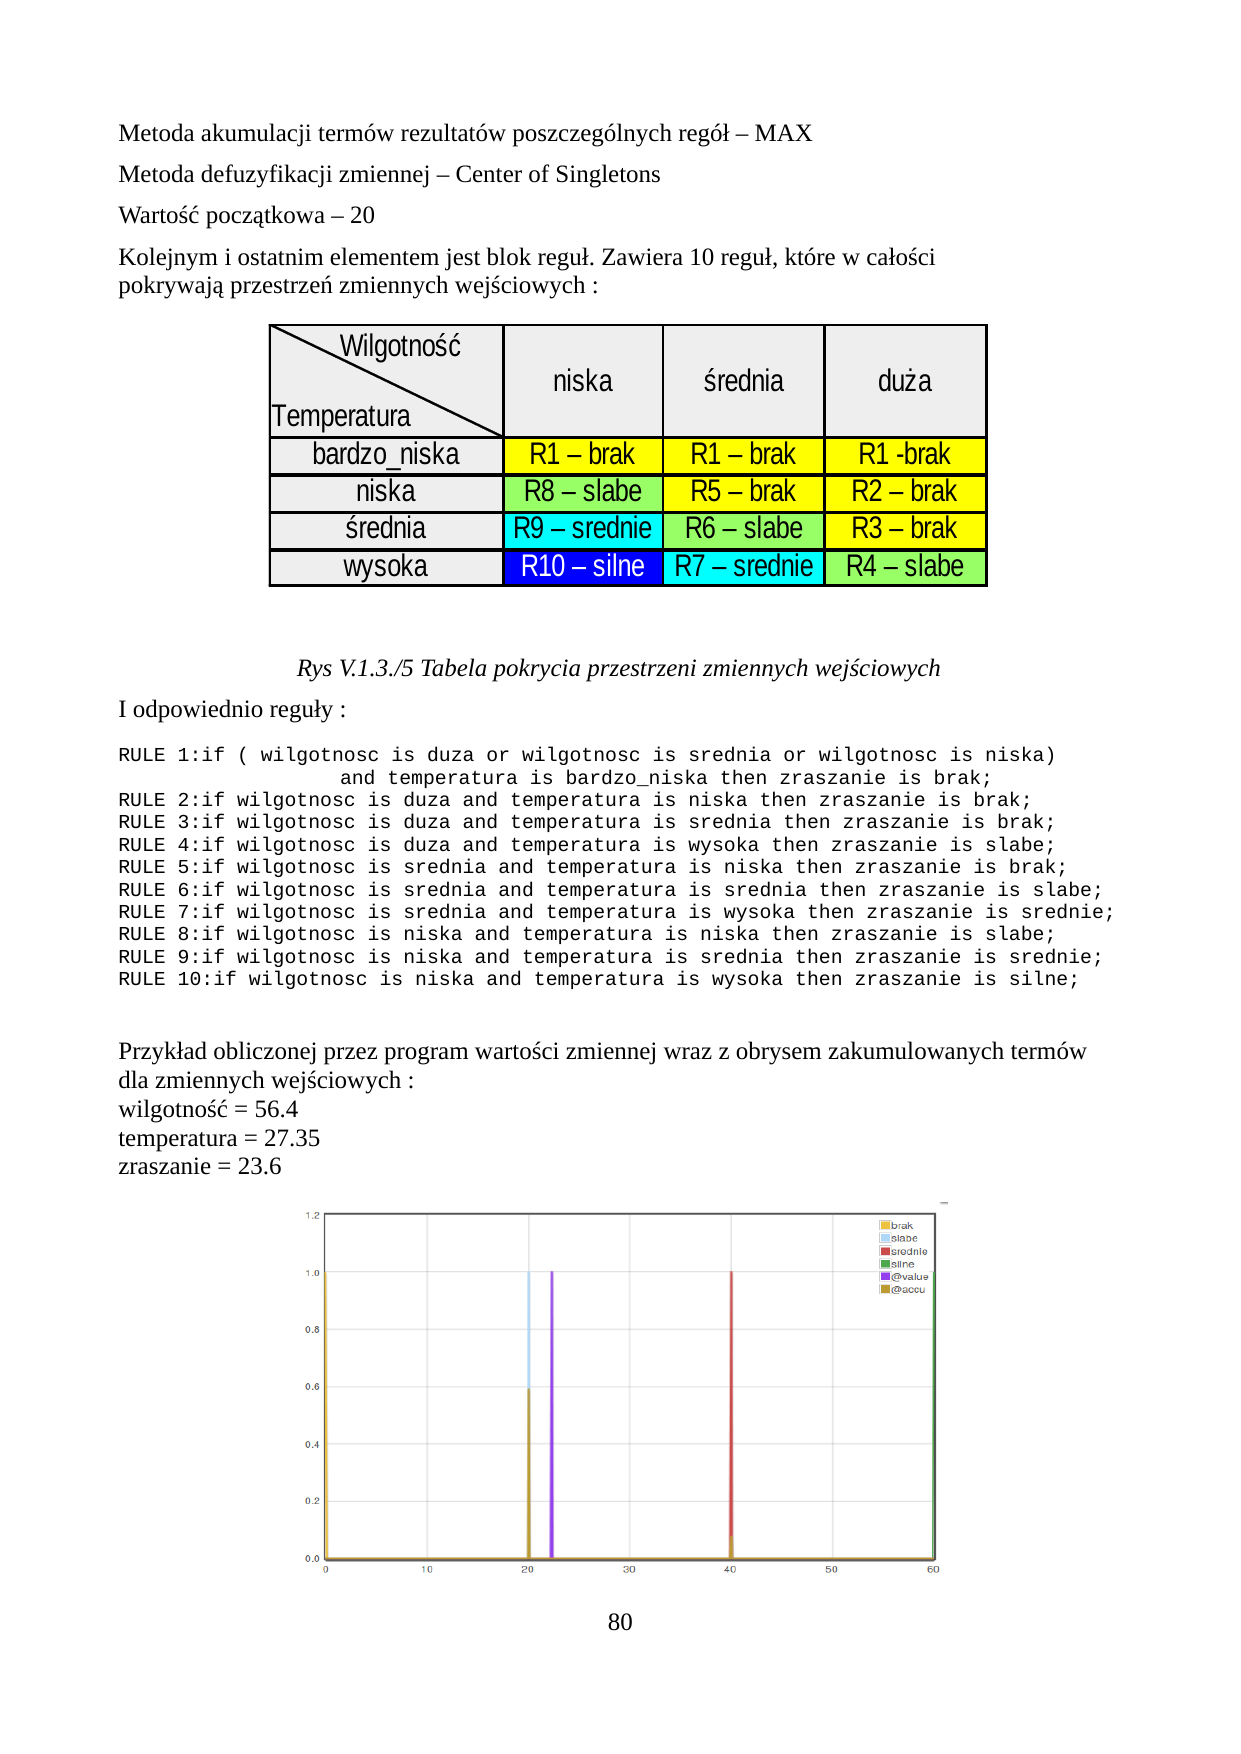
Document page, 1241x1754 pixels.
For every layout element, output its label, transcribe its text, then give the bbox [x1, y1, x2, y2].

text Metoda defuzyfikacji zmiennej – Center of Singletons [118, 159, 1122, 188]
text wilgotność = 56.4 [118, 1094, 1122, 1123]
text RULE 7:if wilgotnosc is srednia and temperatura is wysoka then zraszanie is srednie; [118, 902, 1122, 924]
text Wartość początkowa – 20 [118, 201, 1122, 229]
picture [292, 1202, 948, 1575]
text I odpowiednio reguły : [118, 694, 1122, 723]
text RULE 2:if wilgotnosc is duza and temperatura is niska then zraszanie is brak; [118, 790, 1122, 812]
text Przykład obliczonej przez program wartości zmiennej wraz z obrysem zakumulowanych termów dla zmiennych wejściowych : [118, 1036, 1122, 1094]
text RULE 9:if wilgotnosc is niska and temperatura is srednia then zraszanie is srednie; [118, 947, 1122, 969]
text zraszanie = 23.6 [118, 1151, 1122, 1180]
text RULE 1:if ( wilgotnosc is duza or wilgotnosc is srednia or wilgotnosc is niska) [118, 745, 1122, 768]
text and temperatura is bardzo_niska then zraszanie is brak; [118, 768, 1122, 790]
text RULE 5:if wilgotnosc is srednia and temperatura is niska then zraszanie is brak; [118, 857, 1122, 879]
text temperatura = 27.35 [118, 1123, 1122, 1151]
text RULE 6:if wilgotnosc is srednia and temperatura is srednia then zraszanie is slabe; [118, 879, 1122, 902]
text RULE 4:if wilgotnosc is duza and temperatura is wysoka then zraszanie is slabe; [118, 835, 1122, 857]
text Metoda akumulacji termów rezultatów poszczególnych regół – MAX [118, 118, 1122, 147]
text Rys V.1.3./5 Tabela pokrycia przestrzeni zmiennych wejściowych [118, 653, 1122, 682]
text RULE 10:if wilgotnosc is niska and temperatura is wysoka then zraszanie is silne; [118, 969, 1122, 992]
text Kolejnym i ostatnim elementem jest blok reguł. Zawiera 10 reguł, które w całości pokrywają przestrzeń zmiennych wejściowych : [118, 242, 1122, 299]
text RULE 8:if wilgotnosc is niska and temperatura is niska then zraszanie is slabe; [118, 924, 1122, 947]
text RULE 3:if wilgotnosc is duza and temperatura is srednia then zraszanie is brak; [118, 812, 1122, 835]
